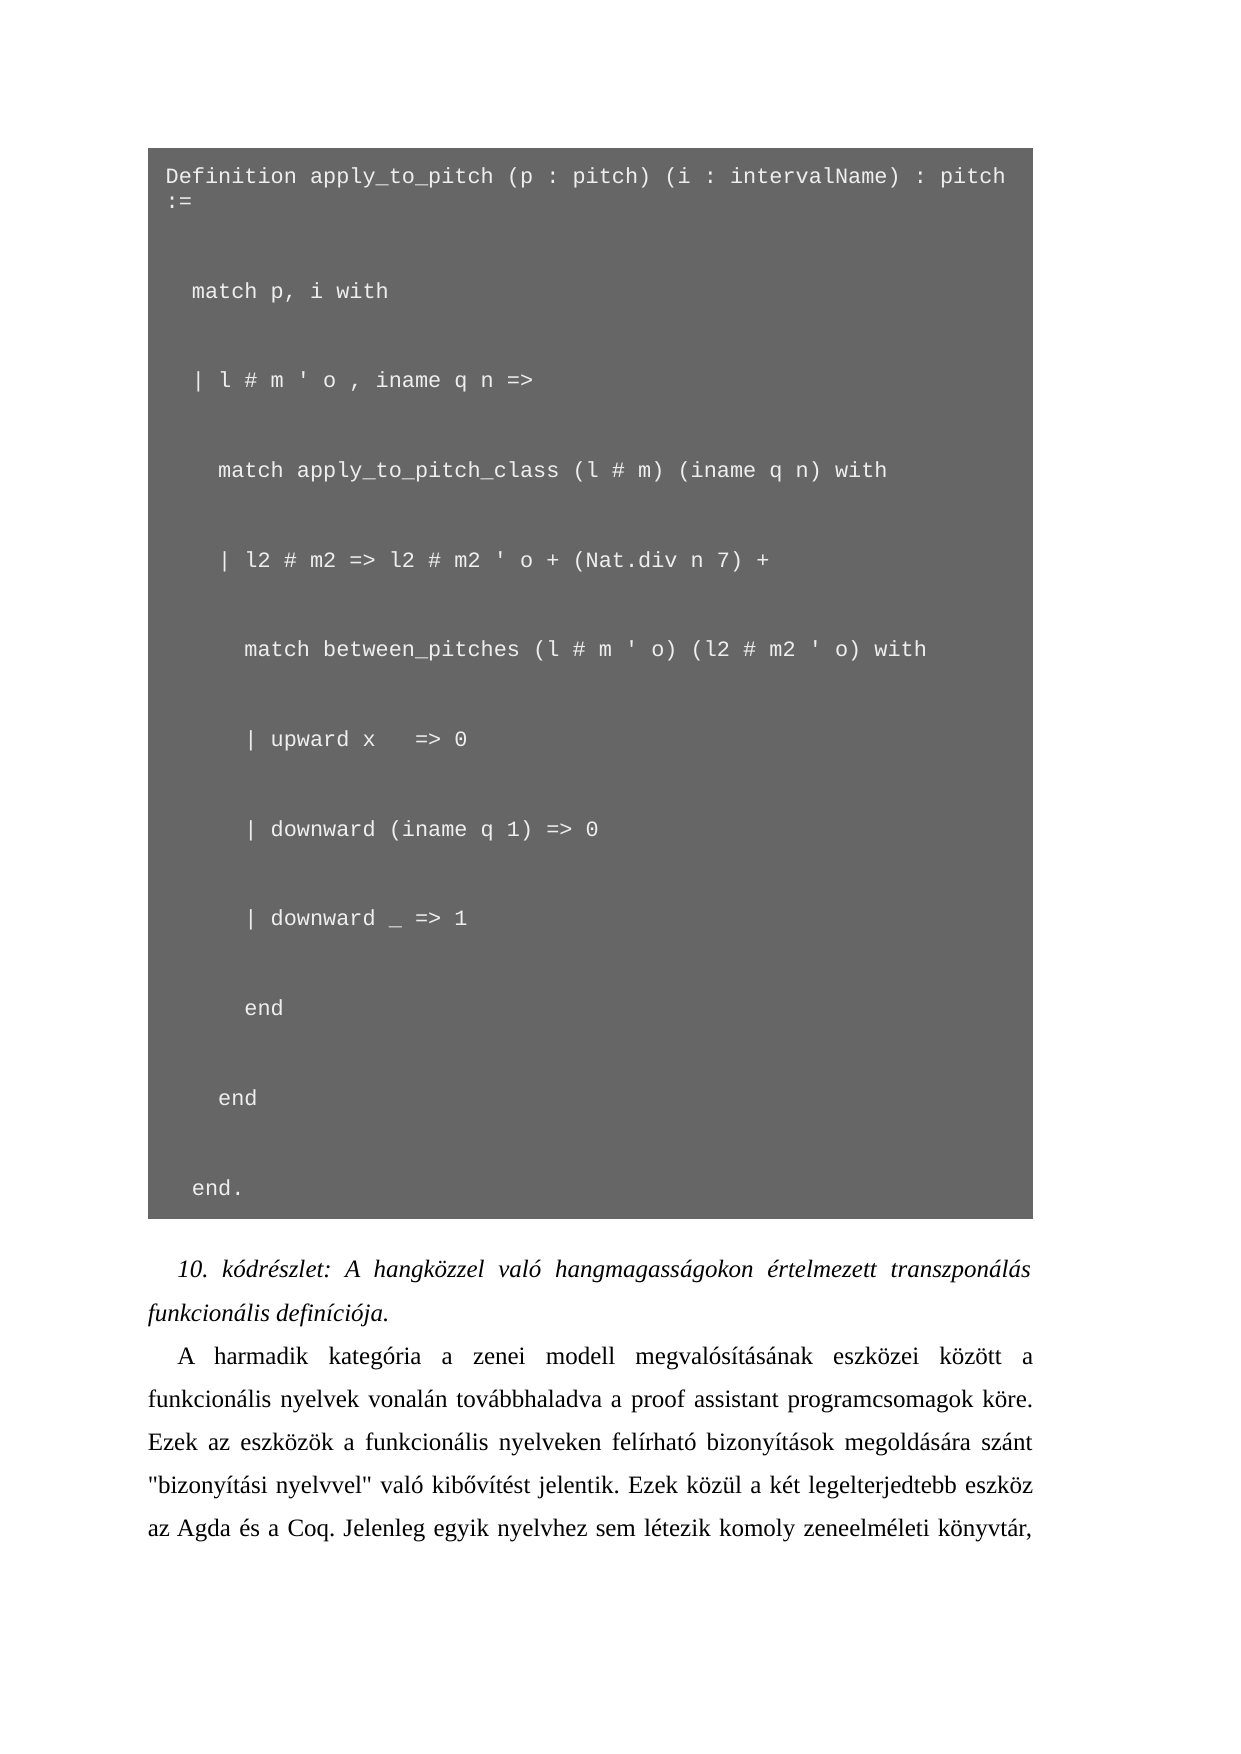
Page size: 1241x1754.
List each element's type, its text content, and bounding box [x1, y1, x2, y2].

text end [148, 1069, 1033, 1112]
text A harmadik kategória a zenei modell megvalósításának eszközei között a funkcionális nyelvek vonalán továbbhaladva a proof assistant programcsomagok köre. Ezek az eszközök a funkcionális nyelveken felírható bizonyítások megoldására szánt "bizonyítási nyelvvel" való kibővítést jelentik. Ezek közül a két legelterjedtebb eszköz az Agda és a Coq. Jelenleg egyik nyelvhez sem létezik komoly zeneelméleti könyvtár, [148, 1341, 1033, 1542]
text end [148, 979, 1033, 1022]
text match apply_to_pitch_class (l # m) (iname q n) with [148, 441, 1033, 484]
text Definition apply_to_pitch (p : pitch) (i : intervalName) : pitch := [148, 148, 1033, 215]
text | upward x => 0 [148, 711, 1033, 753]
text | l2 # m2 => l2 # m2 ' o + (Nat.div n 7) + [148, 531, 1033, 574]
text | downward _ => 1 [148, 890, 1033, 932]
text | l # m ' o , iname q n => [148, 352, 1033, 394]
text 10. kódrészlet: A hangközzel való hangmagasságokon értelmezett transzponálás funkcionális definíciója. [148, 1254, 1033, 1326]
text | downward (iname q 1) => 0 [148, 800, 1033, 843]
text match between_pitches (l # m ' o) (l2 # m2 ' o) with [148, 621, 1033, 663]
text match p, i with [148, 262, 1033, 304]
text end. [148, 1159, 1033, 1219]
